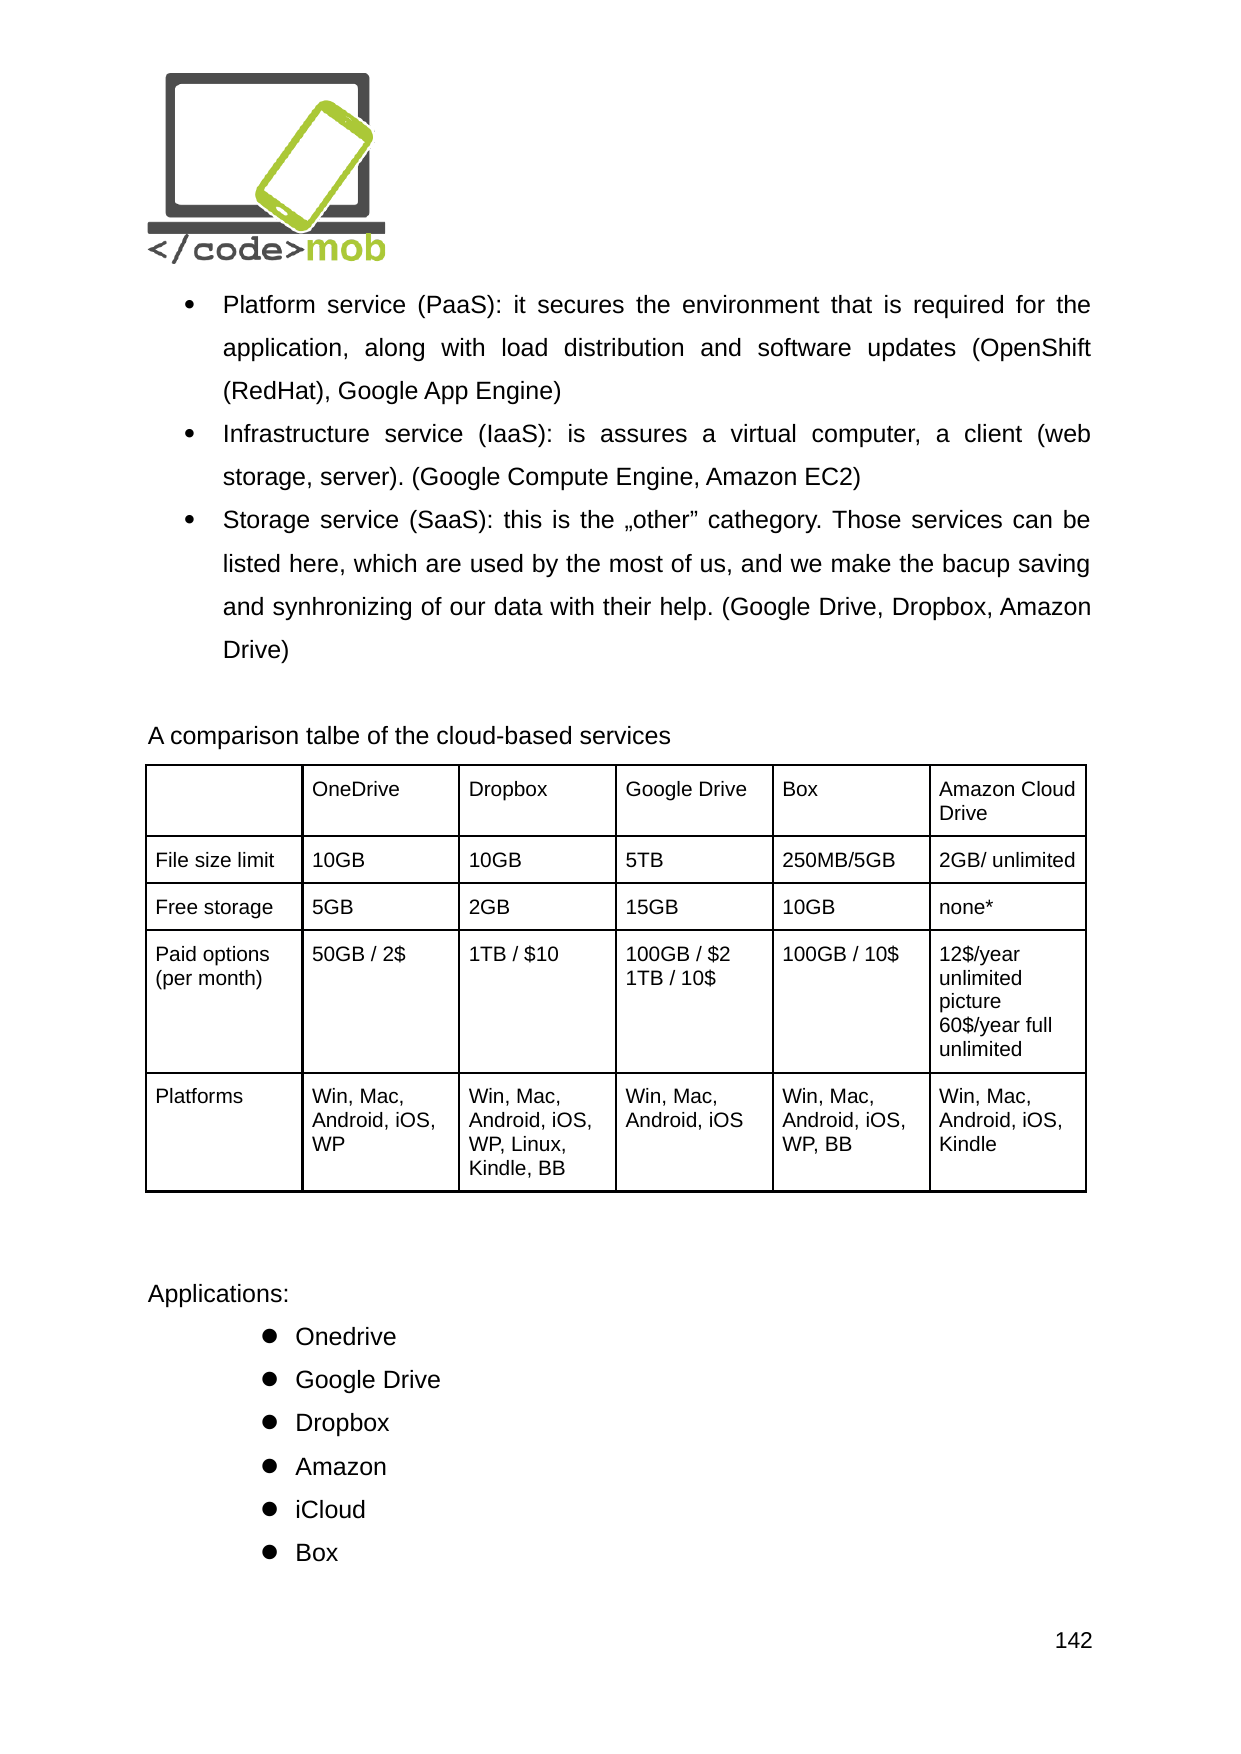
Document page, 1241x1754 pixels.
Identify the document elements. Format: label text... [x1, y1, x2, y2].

table_cell Platforms [147, 1074, 301, 1190]
table_header [147, 766, 301, 835]
table_header Amazon Cloud Drive [931, 766, 1085, 835]
list Box [223, 1538, 1093, 1567]
table_header Box [774, 766, 929, 835]
table_cell Win, Mac, Android, iOS [617, 1074, 772, 1190]
table_cell 1TB / $10 [460, 931, 615, 1072]
table_cell Win, Mac, Android, iOS, WP, BB [774, 1074, 929, 1190]
table_cell none* [931, 884, 1085, 929]
picture [147, 73, 386, 264]
table_cell 10GB [304, 837, 458, 882]
table_cell Free storage [147, 884, 301, 929]
table_cell 100GB / $2 1TB / 10$ [617, 931, 772, 1072]
table_cell 250MB/5GB [774, 837, 929, 882]
list Onedrive [223, 1322, 1093, 1351]
list Amazon [223, 1452, 1093, 1480]
table_cell Win, Mac, Android, iOS, Kindle [931, 1074, 1085, 1190]
text Applications: [148, 1279, 1093, 1307]
list Platform service (PaaS): it secures the environment that is required for the application, along with load distribution and software updates (OpenShift (RedHat), Google App Engine) [185, 290, 1093, 405]
text A comparison talbe of the cloud-based services [148, 721, 1093, 750]
table_header OneDrive [304, 766, 458, 835]
table_cell Paid options (per month) [147, 931, 301, 1072]
list Google Drive [223, 1365, 1093, 1394]
table_cell 50GB / 2$ [304, 931, 458, 1072]
table_cell 2GB [460, 884, 615, 929]
table_header Dropbox [460, 766, 615, 835]
list iCloud [223, 1495, 1093, 1524]
table_cell 100GB / 10$ [774, 931, 929, 1072]
table_cell 10GB [774, 884, 929, 929]
table_cell 10GB [460, 837, 615, 882]
table_cell 12$/year unlimited picture 60$/year full unlimited [931, 931, 1085, 1072]
table_header Google Drive [617, 766, 772, 835]
table_cell 2GB/ unlimited [931, 837, 1085, 882]
list Infrastructure service (IaaS): is assures a virtual computer, a client (web storage, server). (Google Compute Engine, Amazon EC2) [185, 419, 1093, 491]
table_cell Win, Mac, Android, iOS, WP, Linux, Kindle, BB [460, 1074, 615, 1190]
table_cell Win, Mac, Android, iOS, WP [304, 1074, 458, 1190]
table_cell 5GB [304, 884, 458, 929]
table_cell 5TB [617, 837, 772, 882]
table_cell File size limit [147, 837, 301, 882]
table_cell 15GB [617, 884, 772, 929]
list Storage service (SaaS): this is the „other” cathegory. Those services can be listed here, which are used by the most of us, and we make the bacup saving and synhronizing of our data with their help. (Google Drive, Dropbox, Amazon Drive) [185, 506, 1093, 664]
list Dropbox [223, 1408, 1093, 1437]
